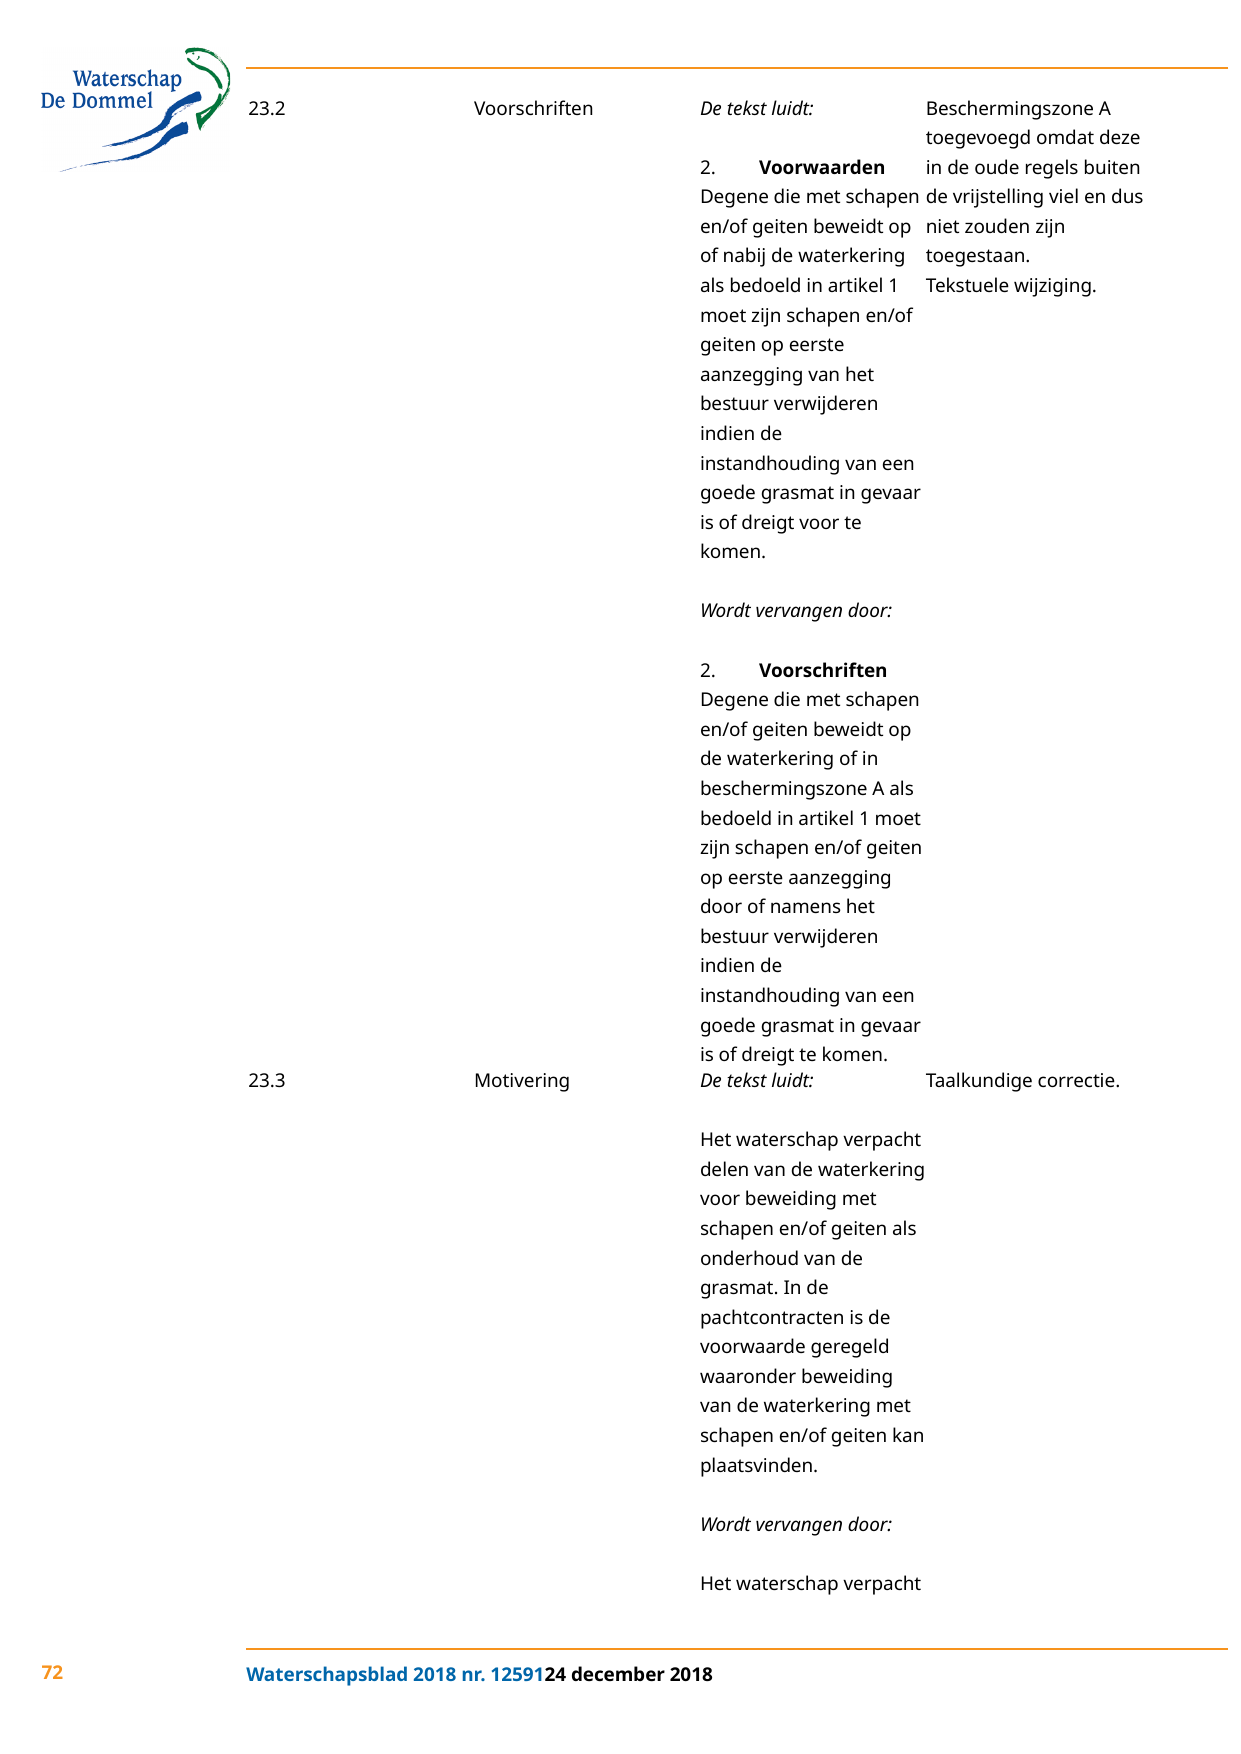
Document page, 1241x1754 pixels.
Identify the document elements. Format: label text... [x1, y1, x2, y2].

table_cell De tekst luidt: Het waterschap verpacht delen van de waterkering voor beweiding met schapen en/of geiten als onderhoud van de grasmat. In de pachtcontracten is de voorwaarde geregeld waaronder beweiding van de waterkering met schapen en/of geiten kan plaatsvinden. Wordt vervangen door: Het waterschap verpacht [700, 1067, 926, 1596]
table_cell Motivering [474, 1067, 700, 1596]
table_cell Beschermingszone A toegevoegd omdat deze in de oude regels buiten de vrijstelling viel en dus niet zouden zijn toegestaan. Tekstuele wijziging. [926, 95, 1152, 1067]
table_cell De tekst luidt: Voorwaarden Degene die met schapen en/of geiten beweidt op of nabij de waterkering als bedoeld in artikel 1 moet zijn schapen en/of geiten op eerste aanzegging van het bestuur verwijderen indien de instandhouding van een goede grasmat in gevaar is of dreigt voor te komen. Wordt vervangen door: Voorschriften Degene die met schapen en/of geiten beweidt op de waterkering of in beschermingszone A als bedoeld in artikel 1 moet zijn schapen en/of geiten op eerste aanzegging door of namens het bestuur verwijderen indien de instandhouding van een goede grasmat in gevaar is of dreigt te komen. [700, 95, 926, 1067]
picture [41, 47, 231, 172]
table_cell Voorschriften [474, 95, 700, 1067]
table_cell 23.2 [248, 95, 474, 1067]
table_cell Taalkundige correctie. [926, 1067, 1152, 1596]
table_cell 23.3 [248, 1067, 474, 1596]
